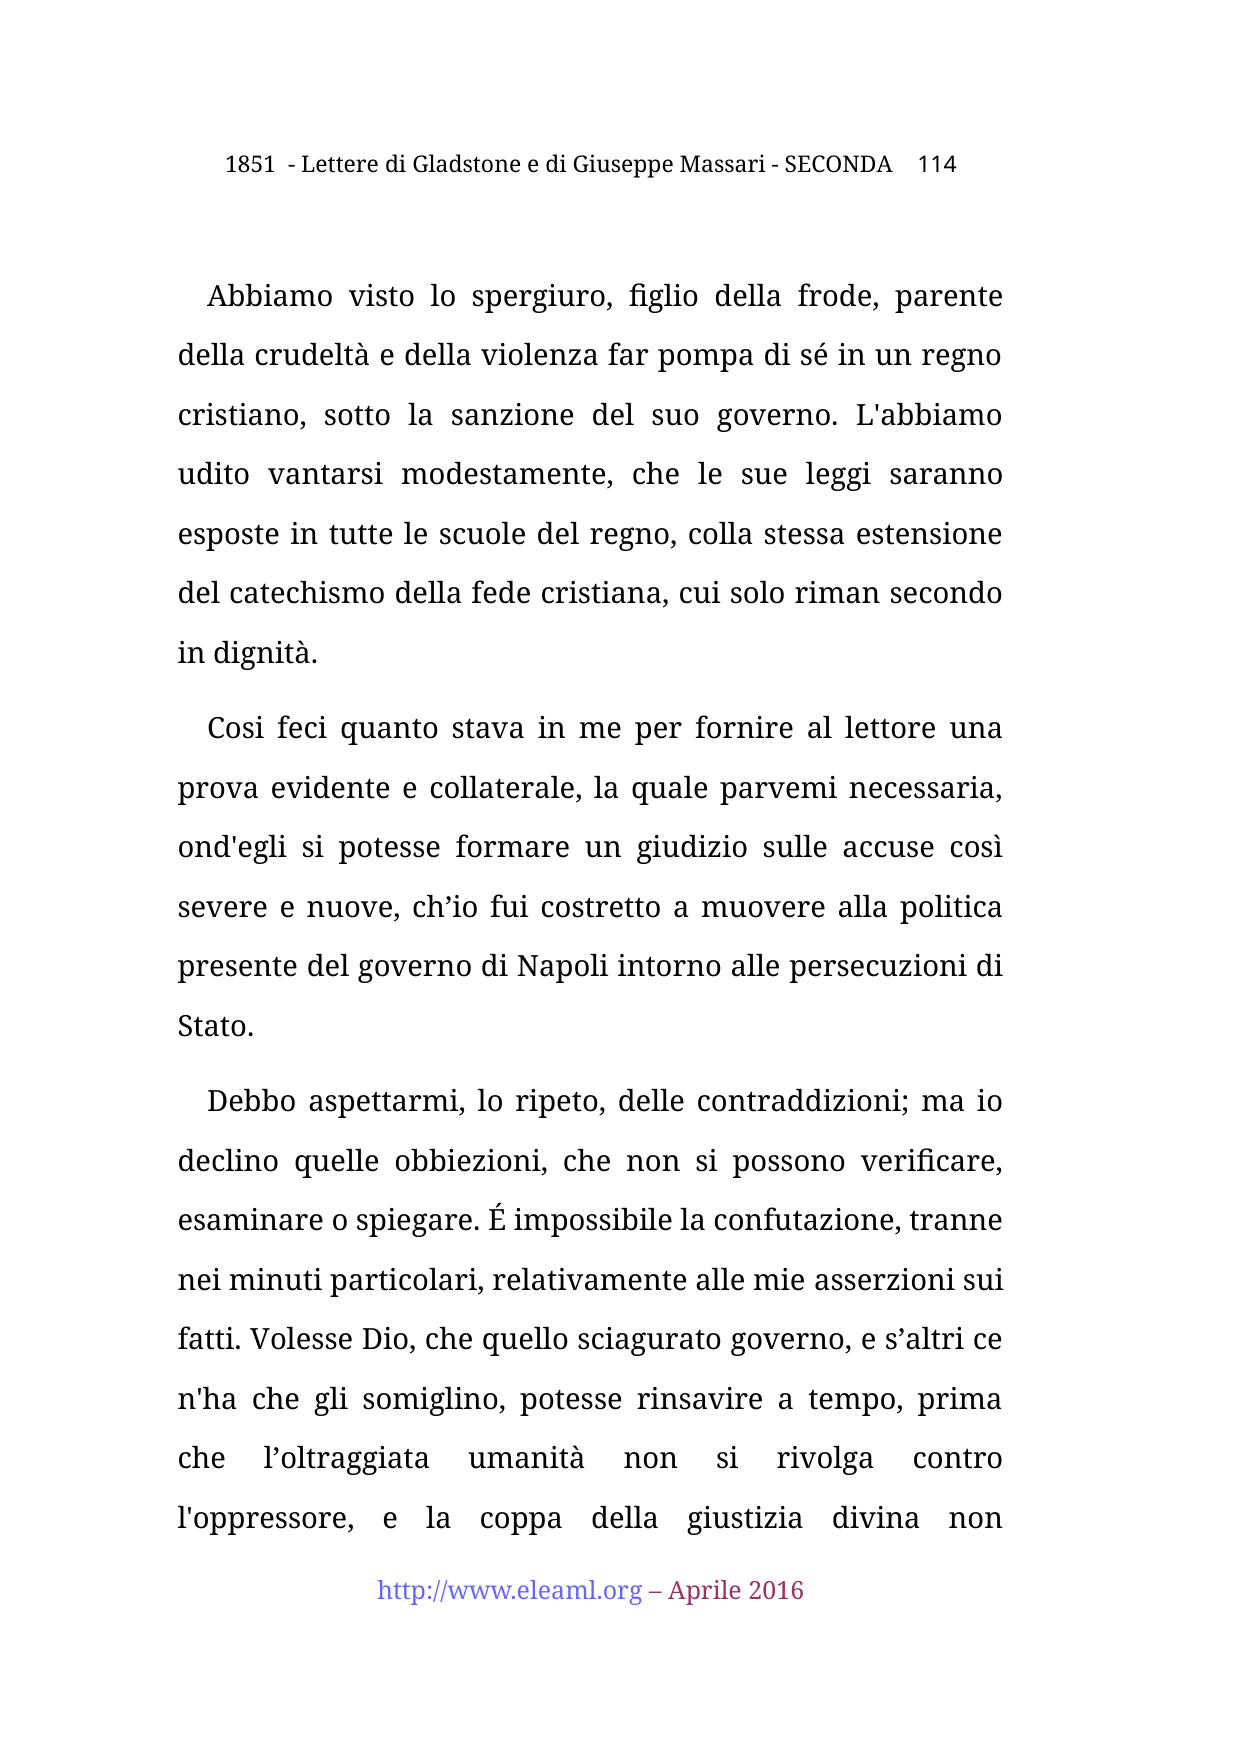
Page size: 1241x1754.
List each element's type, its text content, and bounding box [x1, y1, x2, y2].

text Debbo aspettarmi, lo ripeto, delle contraddizioni; ma io declino quelle obbiezioni, che non si possono verificare, esaminare o spiegare. É impossibile la confutazione, tranne nei minuti particolari, relativamente alle mie asserzioni sui fatti. Volesse Dio, che quello sciagurato governo, e s’altri ce n'ha che gli somiglino, potesse rinsavire a tempo, prima che l’oltraggiata umanità non si rivolga contro l'oppressore, e la coppa della giustizia divina non [177, 1081, 1004, 1537]
text Abbiamo visto lo spergiuro, figlio della frode, parente della crudeltà e della violenza far pompa di sé in un regno cristiano, sotto la sanzione del suo governo. L'abbiamo udito vantarsi modestamente, che le sue leggi saranno esposte in tutte le scuole del regno, colla stessa estensione del catechismo della fede cristiana, cui solo riman secondo in dignità. [177, 275, 1004, 672]
text Cosi feci quanto stava in me per fornire al lettore una prova evidente e collaterale, la quale parvemi necessaria, ond'egli si potesse formare un giudizio sulle accuse così severe e nuove, ch’io fui costretto a muovere alla politica presente del governo di Napoli intorno alle persecuzioni di Stato. [177, 708, 1004, 1045]
